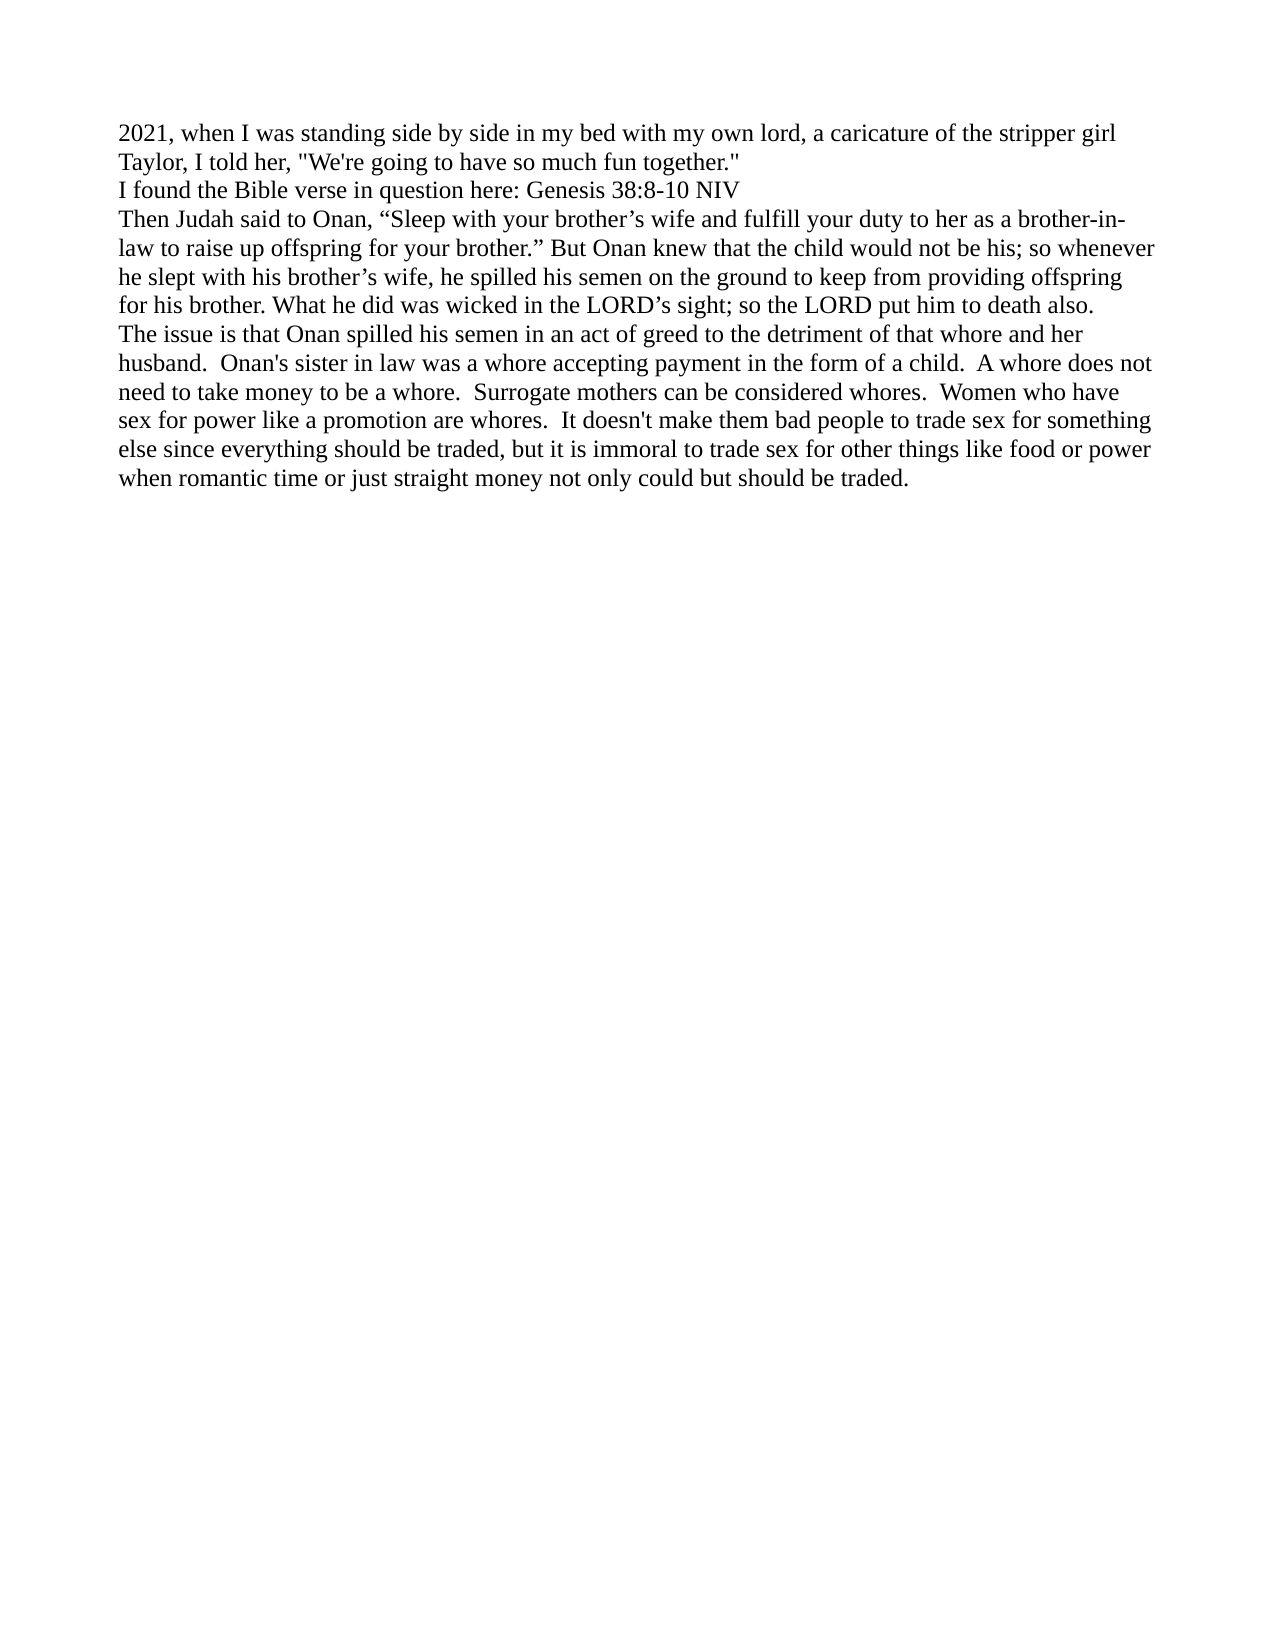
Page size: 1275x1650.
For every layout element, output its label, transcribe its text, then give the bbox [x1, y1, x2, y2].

text I found the Bible verse in question here: Genesis 38:8-10 NIV [118, 176, 1157, 204]
text The issue is that Onan spilled his semen in an act of greed to the detriment of that whore and her husband. Onan's sister in law was a whore accepting payment in the form of a child. A whore does not need to take money to be a whore. Surrogate mothers can be considered whores. Women who have sex for power like a promotion are whores. It doesn't make them bad people to trade sex for something else since everything should be traded, but it is immoral to trade sex for other things like food or power when romantic time or just straight money not only could but should be traded. [118, 319, 1157, 492]
text 2021, when I was standing side by side in my bed with my own lord, a caricature of the stripper girl Taylor, I told her, "We're going to have so much fun together." [118, 118, 1157, 176]
text Then Judah said to Onan, “Sleep with your brother’s wife and fulfill your duty to her as a brother-in-law to raise up offspring for your brother.” But Onan knew that the child would not be his; so whenever he slept with his brother’s wife, he spilled his semen on the ground to keep from providing offspring for his brother. What he did was wicked in the LORD’s sight; so the LORD put him to death also. [118, 204, 1157, 319]
